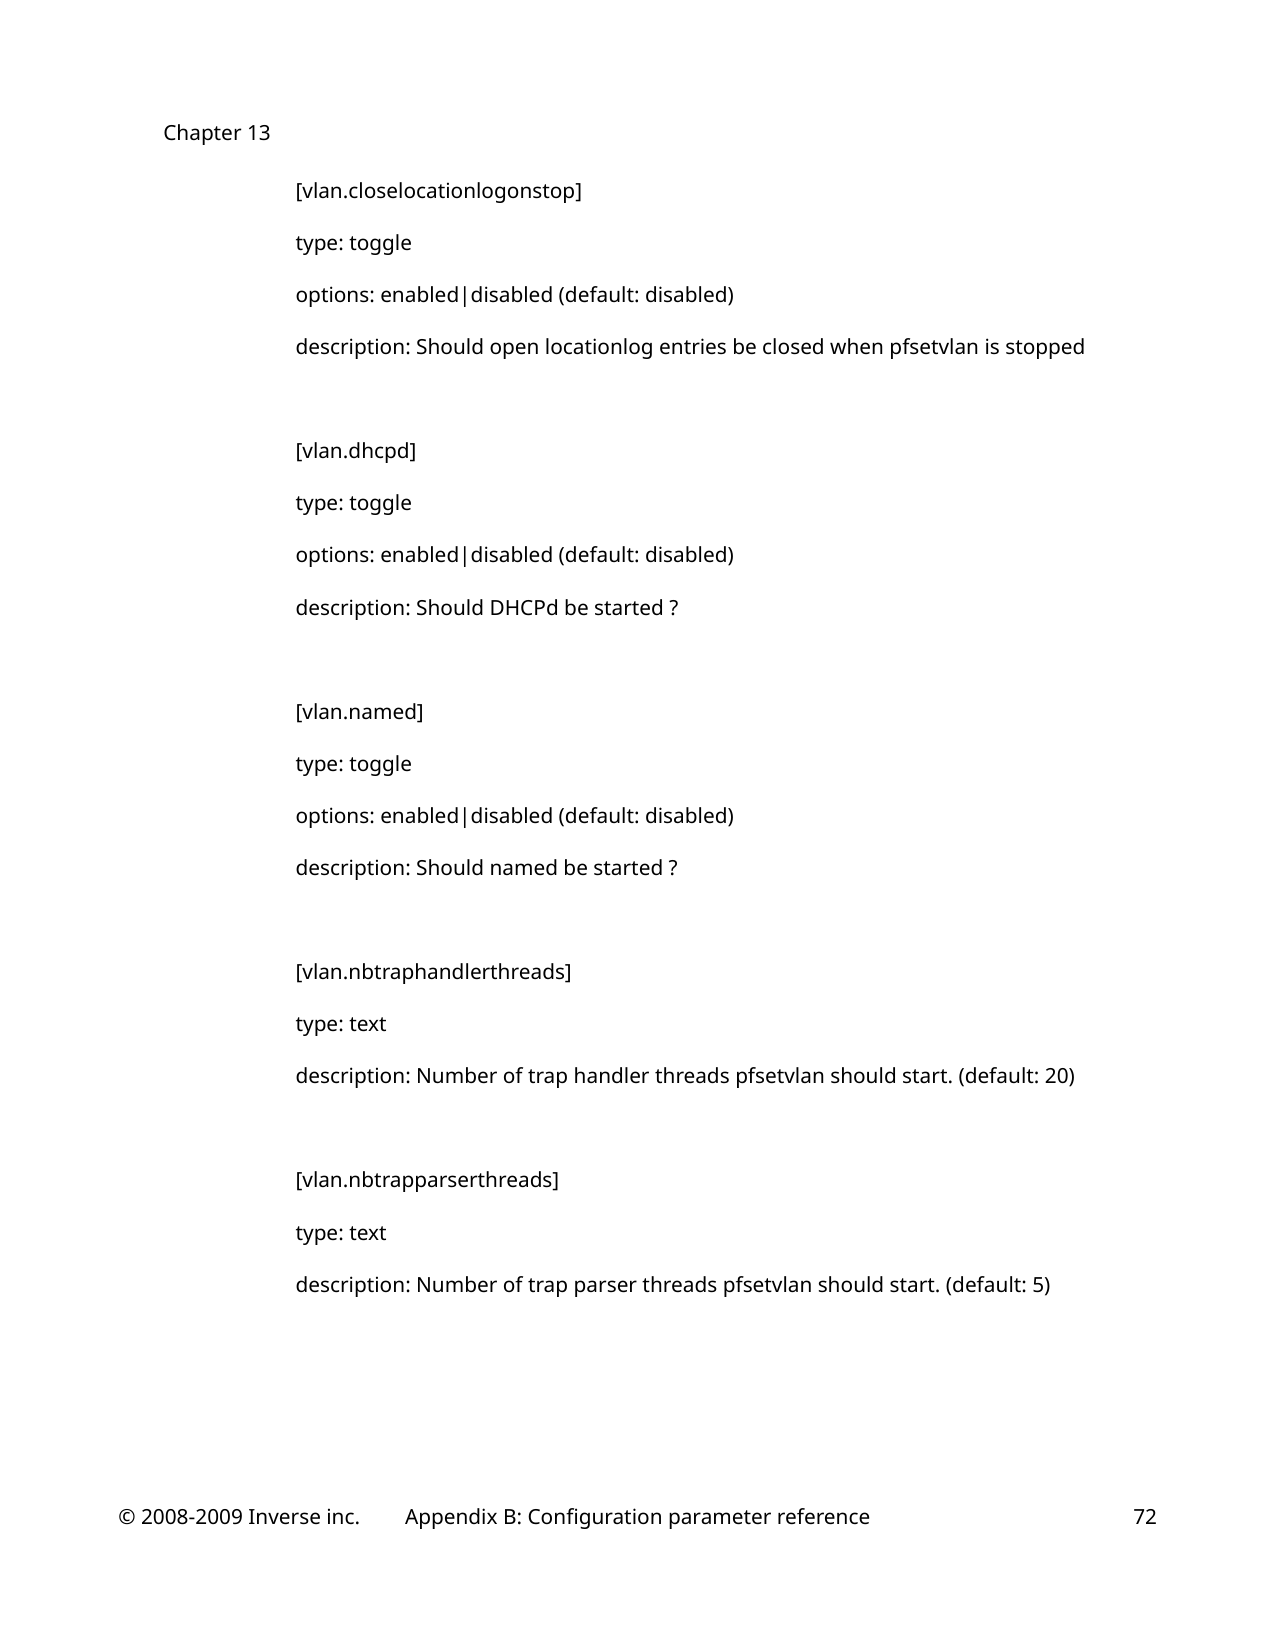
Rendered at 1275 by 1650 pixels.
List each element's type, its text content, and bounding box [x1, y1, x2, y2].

text description: Should open locationlog entries be closed when pfsetvlan is stopped [295, 332, 1157, 361]
text options: enabled|disabled (default: disabled) [295, 280, 1157, 309]
text [vlan.closelocationlogonstop] [295, 176, 1157, 204]
text [vlan.dhcpd] [295, 436, 1157, 465]
text type: toggle [295, 488, 1157, 517]
text [vlan.named] [295, 697, 1157, 725]
text [vlan.nbtraphandlerthreads] [295, 957, 1157, 986]
text description: Number of trap parser threads pfsetvlan should start. (default: 5) [295, 1270, 1157, 1298]
text options: enabled|disabled (default: disabled) [295, 801, 1157, 829]
text type: toggle [295, 228, 1157, 257]
text [vlan.nbtrapparserthreads] [295, 1166, 1157, 1194]
text description: Number of trap handler threads pfsetvlan should start. (default: 20) [295, 1061, 1157, 1090]
text description: Should DHCPd be started ? [295, 593, 1157, 621]
text options: enabled|disabled (default: disabled) [295, 541, 1157, 569]
text type: toggle [295, 749, 1157, 777]
text type: text [295, 1218, 1157, 1246]
text type: text [295, 1009, 1157, 1038]
text description: Should named be started ? [295, 853, 1157, 882]
